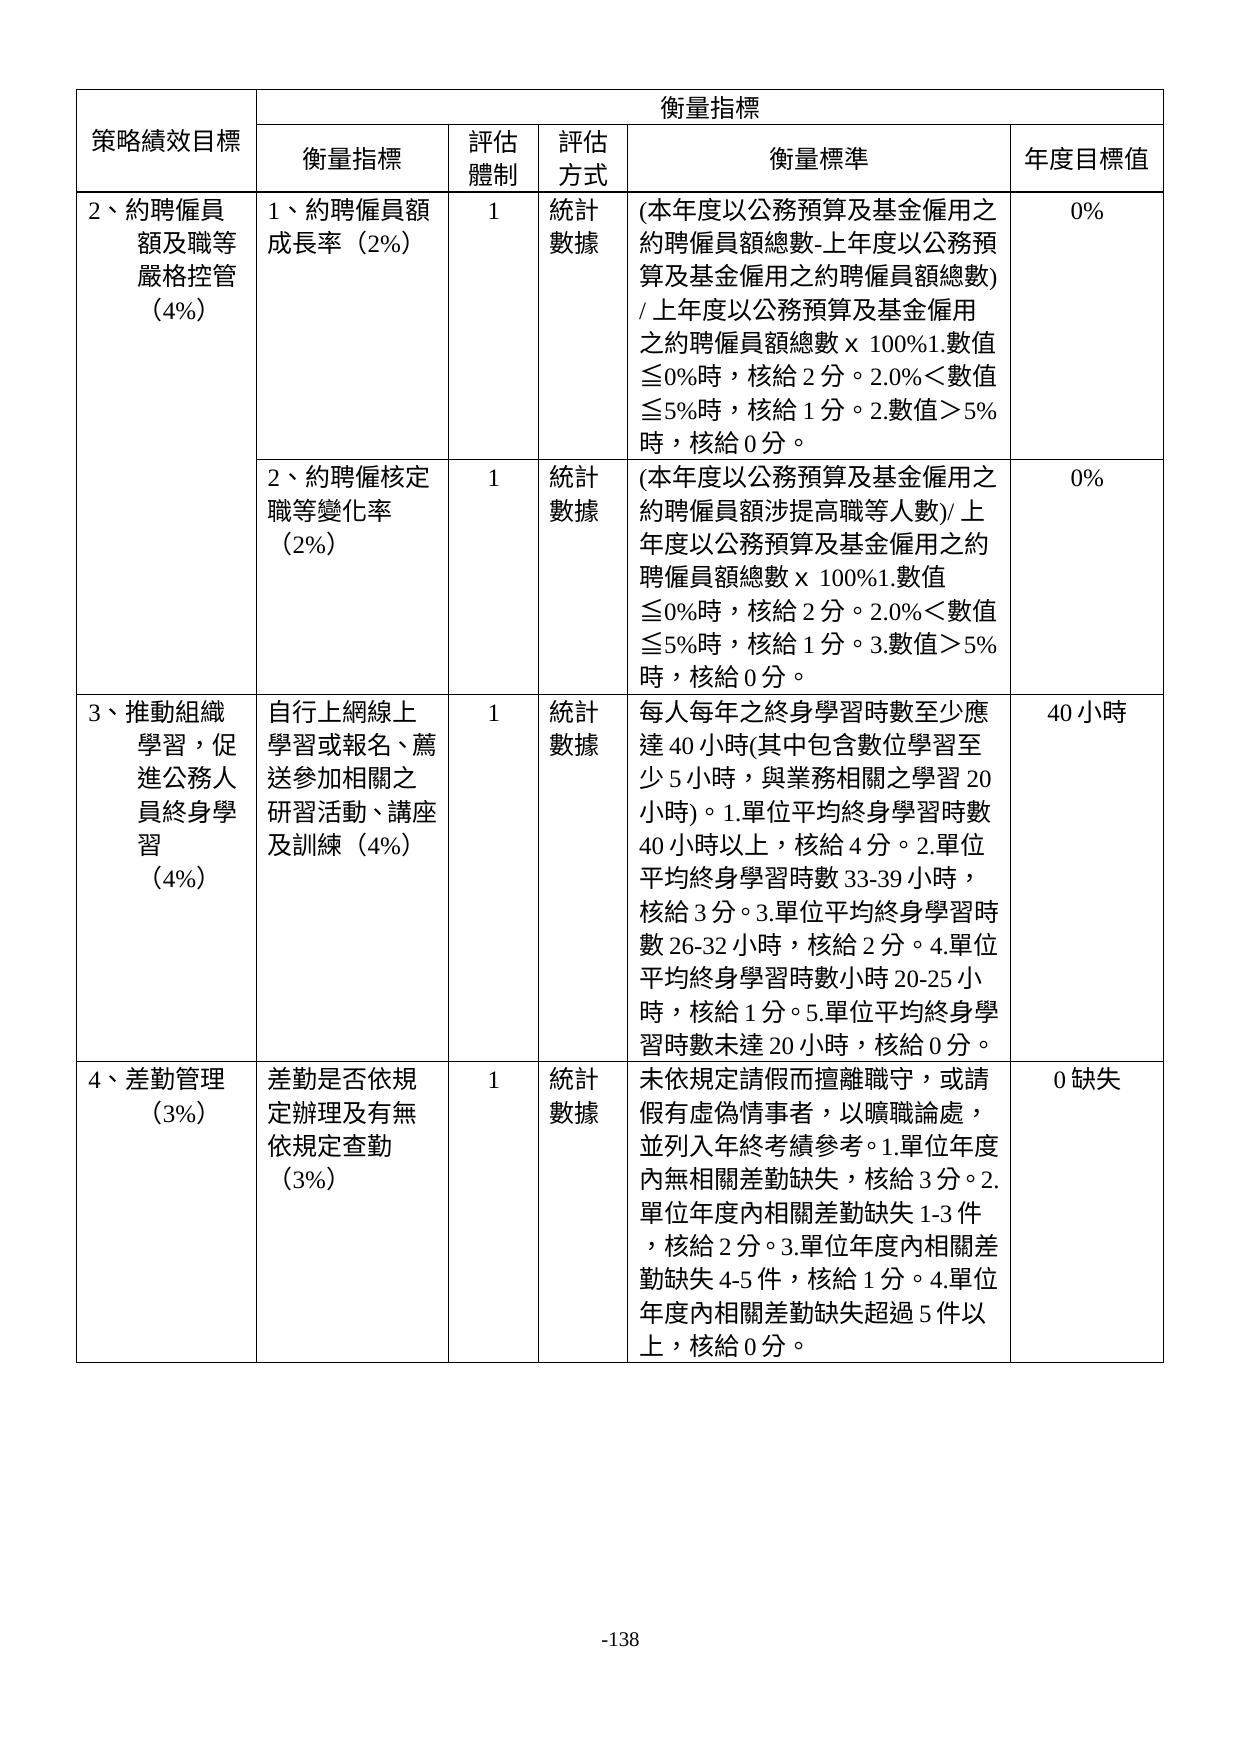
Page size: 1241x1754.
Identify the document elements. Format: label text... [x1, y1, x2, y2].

table_cell 1 [449, 695, 538, 1061]
table_cell 衡量標準 [628, 125, 1010, 191]
table_cell 2、約聘僱核定職等變化率 （2%） [257, 460, 448, 693]
table_cell 統計數據 [539, 695, 627, 1061]
table_cell 1 [449, 193, 538, 459]
table_cell (本年度以公務預算及基金僱用之約聘僱員額總數-上年度以公務預算及基金僱用之約聘僱員額總數)/ 上年度以公務預算及基金僱用之約聘僱員額總數ｘ100%1.數值≦0%時，核給2分。2.0%＜數值≦5%時，核給1分。2.數值＞5%時，核給0分。 [628, 193, 1010, 459]
table_cell 1 [449, 460, 538, 693]
table_cell (本年度以公務預算及基金僱用之約聘僱員額涉提高職等人數)/ 上年度以公務預算及基金僱用之約聘僱員額總數ｘ100%1.數值≦0%時，核給2分。2.0%＜數值≦5%時，核給1分。3.數值＞5%時，核給0分。 [628, 460, 1010, 693]
table_cell 差勤管理（3%） [77, 1062, 256, 1362]
table_cell 1 [449, 1062, 538, 1362]
table_cell 自行上網線上學習或報名、薦送參加相關之研習活動、講座及訓練（4%） [257, 695, 448, 1061]
table_cell 1、約聘僱員額成長率（2%） [257, 193, 448, 459]
table_cell 0缺失 [1011, 1062, 1163, 1362]
table_cell 衡量指標 [257, 125, 448, 191]
table_cell 0% [1011, 193, 1163, 459]
table_cell 推動組織學習，促進公務人員終身學習（4%） [77, 695, 256, 1061]
table_cell 0% [1011, 460, 1163, 693]
table_cell 約聘僱員額及職等嚴格控管（4%） [77, 193, 256, 693]
table_cell 差勤是否依規定辦理及有無依規定查勤 （3%） [257, 1062, 448, 1362]
table_header 策略績效目標 [77, 90, 256, 191]
table_cell 年度目標值 [1011, 125, 1163, 191]
table_cell 統計數據 [539, 193, 627, 459]
table_cell 每人每年之終身學習時數至少應達40小時(其中包含數位學習至少5小時，與業務相關之學習20小時)。1.單位平均終身學習時數40小時以上，核給4分。2.單位平均終身學習時數33-39小時，核給3分。3.單位平均終身學習時數26-32小時，核給2分。4.單位平均終身學習時數小時20-25小時，核給1分。5.單位平均終身學習時數未達20小時，核給0分。 [628, 695, 1010, 1061]
table_cell 統計數據 [539, 460, 627, 693]
table_cell 統計數據 [539, 1062, 627, 1362]
table_cell 40小時 [1011, 695, 1163, 1061]
table_cell 評估體制 [449, 125, 538, 191]
table_cell 未依規定請假而擅離職守，或請假有虛偽情事者，以曠職論處，並列入年終考績參考。1.單位年度內無相關差勤缺失，核給3分。2.單位年度內相關差勤缺失1-3件，核給2分。3.單位年度內相關差勤缺失4-5件，核給1分。4.單位年度內相關差勤缺失超過5件以上，核給0分。 [628, 1062, 1010, 1362]
table_cell 評估方式 [539, 125, 627, 191]
table_header 衡量指標 [257, 90, 1163, 124]
